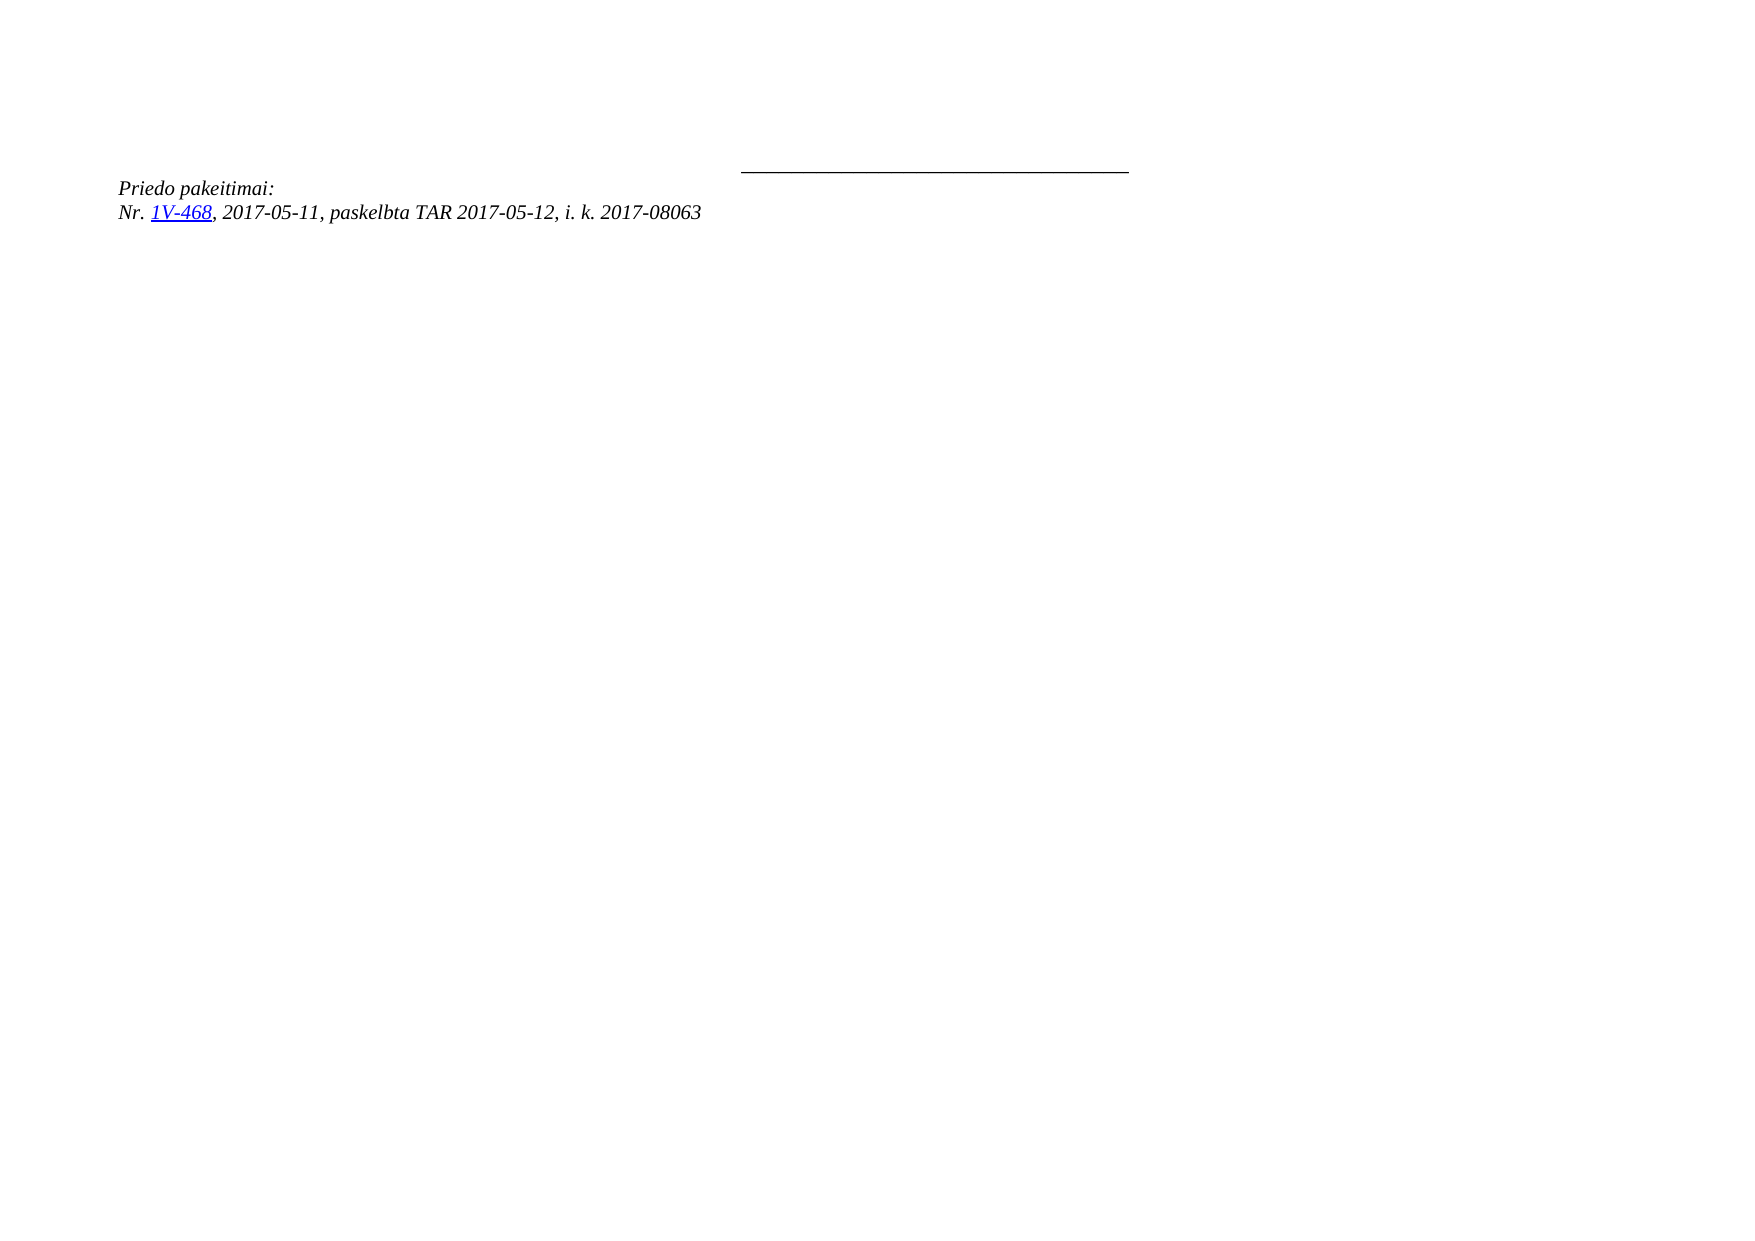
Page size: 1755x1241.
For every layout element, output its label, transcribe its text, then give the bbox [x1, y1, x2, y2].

text Priedo pakeitimai: [118, 176, 1680, 200]
text _______________________________ [118, 147, 1680, 176]
text Nr. 1V-468, 2017-05-11, paskelbta TAR 2017-05-12, i. k. 2017-08063 [118, 200, 1680, 224]
